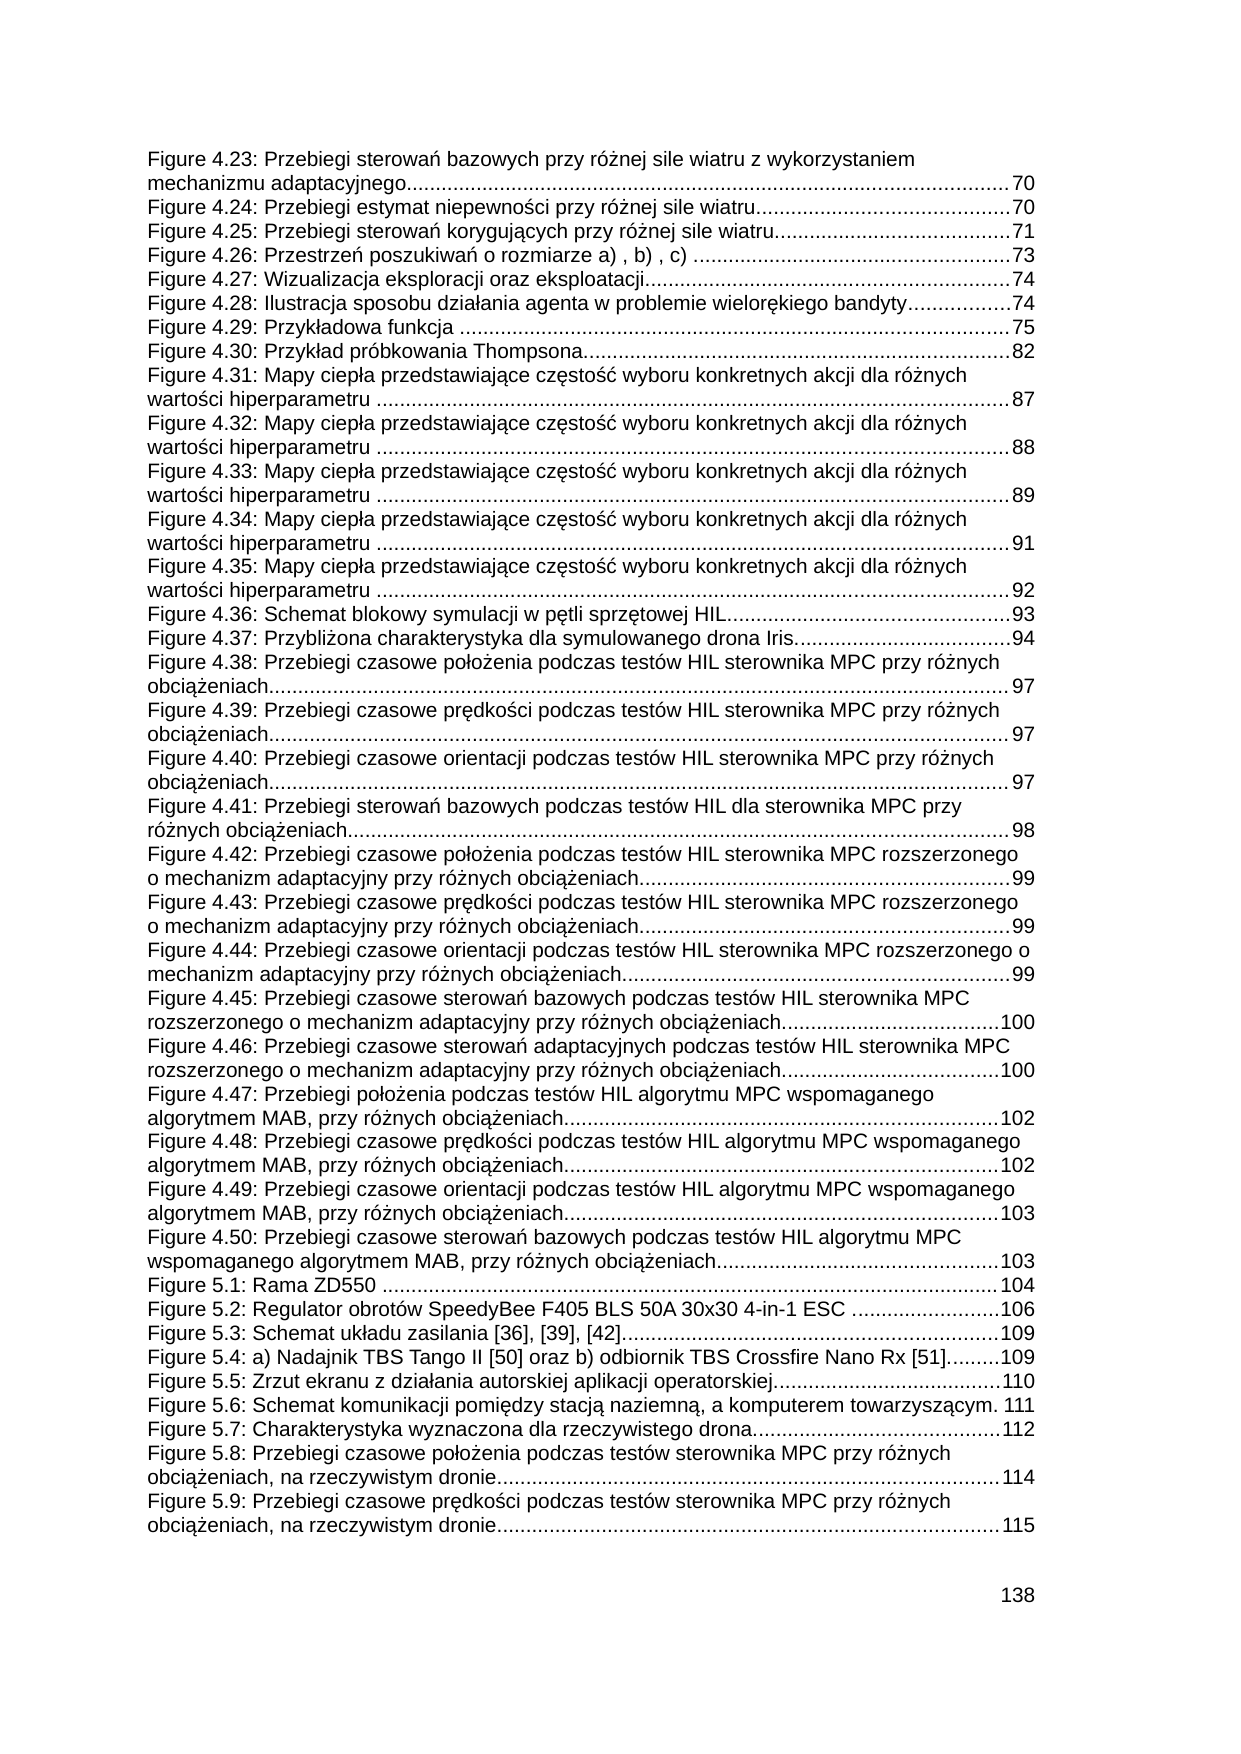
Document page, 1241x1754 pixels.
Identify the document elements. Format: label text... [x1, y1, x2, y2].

text Figure 4.50: Przebiegi czasowe sterowań bazowych podczas testów HIL algorytmu MPC wspomaganego algorytmem MAB, przy różnych obciążeniach. 103 [147, 1225, 1035, 1273]
text Figure 5.2: Regulator obrotów SpeedyBee F405 BLS 50A 30x30 4-in-1 ESC . 106 [147, 1297, 1035, 1321]
text Figure 4.28: Ilustracja sposobu działania agenta w problemie wielorękiego bandyty 74 [147, 291, 1035, 315]
text Figure 4.26: Przestrzeń poszukiwań o rozmiarze a) , b) , c) . 73 [147, 243, 1035, 267]
text Figure 4.42: Przebiegi czasowe położenia podczas testów HIL sterownika MPC rozszerzonego o mechanizm adaptacyjny przy różnych obciążeniach. 99 [147, 842, 1035, 890]
text Figure 4.49: Przebiegi czasowe orientacji podczas testów HIL algorytmu MPC wspomaganego algorytmem MAB, przy różnych obciążeniach. 103 [147, 1177, 1035, 1225]
text Figure 5.8: Przebiegi czasowe położenia podczas testów sterownika MPC przy różnych obciążeniach, na rzeczywistym dronie. 114 [147, 1441, 1035, 1489]
text Figure 4.44: Przebiegi czasowe orientacji podczas testów HIL sterownika MPC rozszerzonego o mechanizm adaptacyjny przy różnych obciążeniach. 99 [147, 938, 1035, 986]
text Figure 4.43: Przebiegi czasowe prędkości podczas testów HIL sterownika MPC rozszerzonego o mechanizm adaptacyjny przy różnych obciążeniach. 99 [147, 890, 1035, 938]
text Figure 5.9: Przebiegi czasowe prędkości podczas testów sterownika MPC przy różnych obciążeniach, na rzeczywistym dronie. 115 [147, 1489, 1035, 1537]
text Figure 5.5: Zrzut ekranu z działania autorskiej aplikacji operatorskiej. 110 [147, 1369, 1035, 1393]
text Figure 4.24: Przebiegi estymat niepewności przy różnej sile wiatru. 70 [147, 195, 1035, 219]
text Figure 4.38: Przebiegi czasowe położenia podczas testów HIL sterownika MPC przy różnych obciążeniach. 97 [147, 650, 1035, 698]
text Figure 4.33: Mapy ciepła przedstawiające częstość wyboru konkretnych akcji dla różnych wartości hiperparametru . 89 [147, 458, 1035, 506]
text Figure 4.29: Przykładowa funkcja . 75 [147, 315, 1035, 339]
text Figure 4.27: Wizualizacja eksploracji oraz eksploatacji. 74 [147, 267, 1035, 291]
text Figure 4.47: Przebiegi położenia podczas testów HIL algorytmu MPC wspomaganego algorytmem MAB, przy różnych obciążeniach. 102 [147, 1081, 1035, 1129]
text Figure 4.40: Przebiegi czasowe orientacji podczas testów HIL sterownika MPC przy różnych obciążeniach. 97 [147, 746, 1035, 794]
text Figure 5.1: Rama ZD550 . 104 [147, 1273, 1035, 1297]
text Figure 4.34: Mapy ciepła przedstawiające częstość wyboru konkretnych akcji dla różnych wartości hiperparametru . 91 [147, 506, 1035, 554]
text Figure 5.4: a) Nadajnik TBS Tango II [50] oraz b) odbiornik TBS Crossfire Nano Rx [51]. 109 [147, 1345, 1035, 1369]
text Figure 4.30: Przykład próbkowania Thompsona. 82 [147, 339, 1035, 363]
text Figure 4.35: Mapy ciepła przedstawiające częstość wyboru konkretnych akcji dla różnych wartości hiperparametru . 92 [147, 554, 1035, 602]
text Figure 4.48: Przebiegi czasowe prędkości podczas testów HIL algorytmu MPC wspomaganego algorytmem MAB, przy różnych obciążeniach. 102 [147, 1129, 1035, 1177]
text Figure 4.39: Przebiegi czasowe prędkości podczas testów HIL sterownika MPC przy różnych obciążeniach. 97 [147, 698, 1035, 746]
text Figure 4.32: Mapy ciepła przedstawiające częstość wyboru konkretnych akcji dla różnych wartości hiperparametru . 88 [147, 411, 1035, 458]
text Figure 4.36: Schemat blokowy symulacji w pętli sprzętowej HIL. 93 [147, 602, 1035, 626]
text Figure 4.31: Mapy ciepła przedstawiające częstość wyboru konkretnych akcji dla różnych wartości hiperparametru . 87 [147, 363, 1035, 411]
text Figure 4.45: Przebiegi czasowe sterowań bazowych podczas testów HIL sterownika MPC rozszerzonego o mechanizm adaptacyjny przy różnych obciążeniach. 100 [147, 986, 1035, 1033]
text Figure 4.23: Przebiegi sterowań bazowych przy różnej sile wiatru z wykorzystaniem mechanizmu adaptacyjnego. 70 [147, 147, 1035, 195]
text Figure 4.25: Przebiegi sterowań korygujących przy różnej sile wiatru. 71 [147, 219, 1035, 243]
text Figure 5.6: Schemat komunikacji pomiędzy stacją naziemną, a komputerem towarzyszącym. 111 [147, 1393, 1035, 1417]
text Figure 4.46: Przebiegi czasowe sterowań adaptacyjnych podczas testów HIL sterownika MPC rozszerzonego o mechanizm adaptacyjny przy różnych obciążeniach. 100 [147, 1033, 1035, 1081]
text Figure 5.7: Charakterystyka wyznaczona dla rzeczywistego drona. 112 [147, 1417, 1035, 1441]
text Figure 5.3: Schemat układu zasilania [36], [39], [42]. 109 [147, 1321, 1035, 1345]
text Figure 4.41: Przebiegi sterowań bazowych podczas testów HIL dla sterownika MPC przy różnych obciążeniach. 98 [147, 794, 1035, 842]
text Figure 4.37: Przybliżona charakterystyka dla symulowanego drona Iris. 94 [147, 626, 1035, 650]
